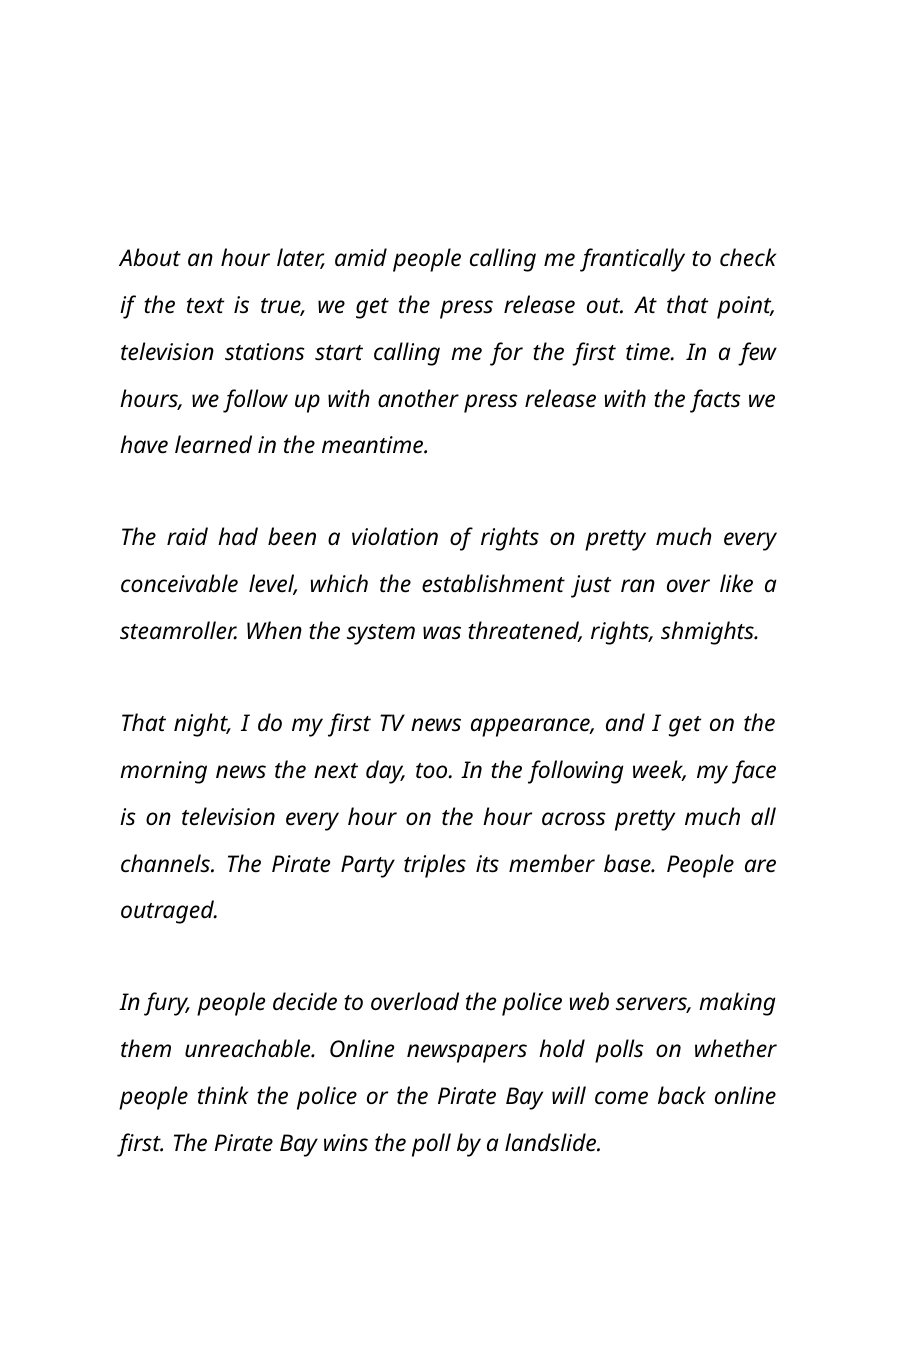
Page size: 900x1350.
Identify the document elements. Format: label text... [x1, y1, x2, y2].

text In fury, people decide to overload the police web servers, making them unreachable. Online newspapers hold polls on whether people think the police or the Pirate Bay will come back online first. The Pirate Bay wins the poll by a landslide. [120, 986, 780, 1158]
text About an hour later, amid people calling me frantically to check if the text is true, we get the press release out. At that point, television stations start calling me for the first time. In a few hours, we follow up with another press release with the facts we have learned in the meantime. [120, 242, 780, 461]
text The raid had been a violation of rights on pretty much every conceivable level, which the establishment just ran over like a steamroller. When the system was threatened, rights, shmights. [120, 521, 780, 646]
text That night, I do my first TV news appearance, and I get on the morning news the next day, too. In the following week, my face is on television every hour on the hour across pretty much all channels. The Pirate Party triples its member base. People are outraged. [120, 707, 780, 926]
